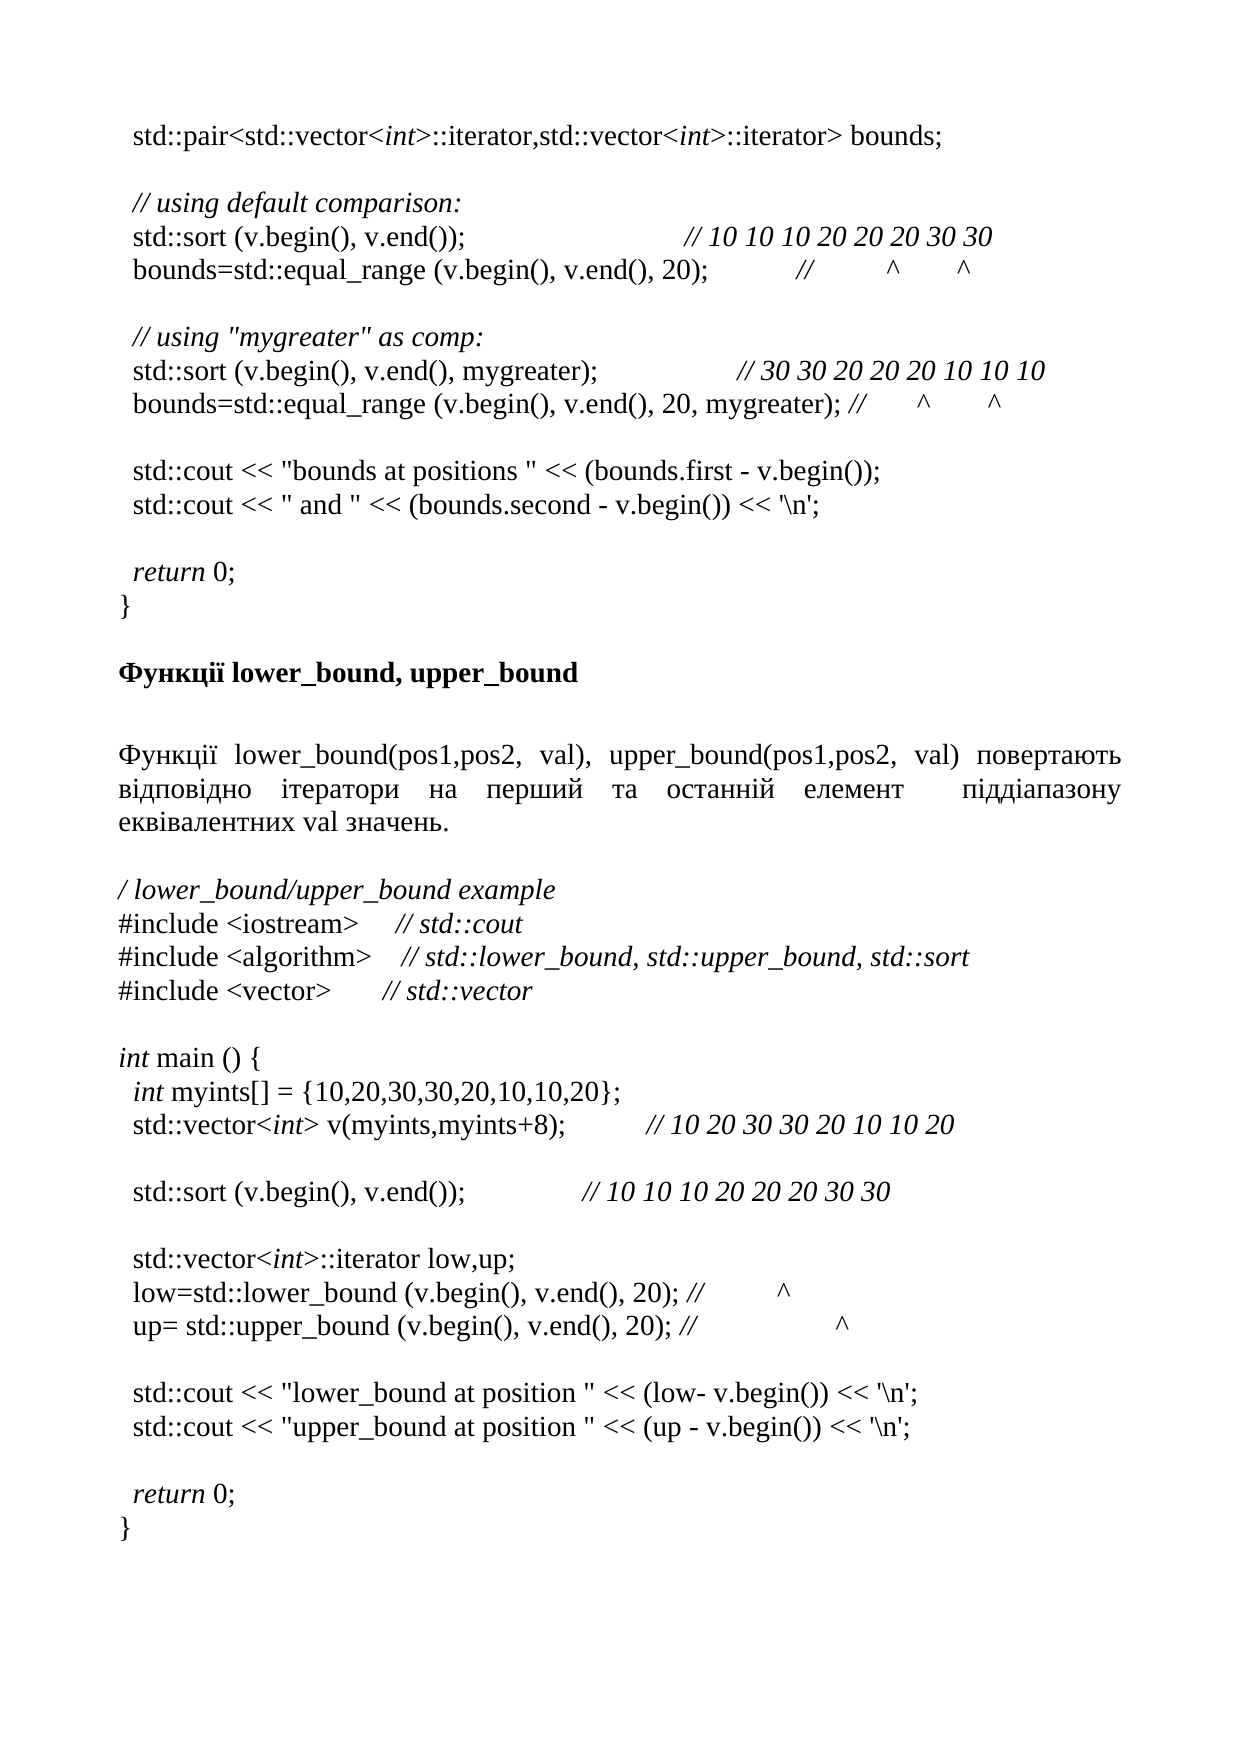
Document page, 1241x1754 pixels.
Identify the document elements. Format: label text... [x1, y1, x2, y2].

text // using default comparison: [118, 185, 1122, 219]
text std::cout << " and " << (bounds.second - v.begin()) << '\n'; [118, 487, 1122, 521]
text std::sort (v.begin(), v.end(), mygreater); // 30 30 20 20 20 10 10 10 [118, 353, 1122, 386]
text bounds=std::equal_range (v.begin(), v.end(), 20); // ^ ^ [118, 252, 1122, 286]
text std::cout << "bounds at positions " << (bounds.first - v.begin()); [118, 453, 1122, 487]
text // using "mygreater" as comp: [118, 319, 1122, 353]
text #include <iostream> // std::cout [118, 906, 1122, 939]
subtitle Функції lower_bound(pos1,pos2, val), upper_bound(pos1,pos2, val) повертають відповідно ітератори на перший та останній елемент піддіапазону еквівалентних val значень. [118, 737, 1122, 838]
text Функції lower_bound, upper_bound [118, 655, 1122, 688]
text up= std::upper_bound (v.begin(), v.end(), 20); // ^ [118, 1308, 1122, 1342]
text #include <vector> // std::vector [118, 973, 1122, 1007]
text std::sort (v.begin(), v.end()); // 10 10 10 20 20 20 30 30 [118, 1174, 1122, 1208]
text std::vector<int>::iterator low,up; [118, 1241, 1122, 1275]
text std::vector<int> v(myints,myints+8); // 10 20 30 30 20 10 10 20 [118, 1107, 1122, 1141]
text #include <algorithm> // std::lower_bound, std::upper_bound, std::sort [118, 939, 1122, 973]
text std::cout << "lower_bound at position " << (low- v.begin()) << '\n'; [118, 1376, 1122, 1409]
text } [118, 588, 1122, 621]
text std::cout << "upper_bound at position " << (up - v.begin()) << '\n'; [118, 1409, 1122, 1443]
text int main () { [118, 1040, 1122, 1074]
text std::pair<std::vector<int>::iterator,std::vector<int>::iterator> bounds; [118, 118, 1122, 152]
text } [118, 1510, 1122, 1543]
text bounds=std::equal_range (v.begin(), v.end(), 20, mygreater); // ^ ^ [118, 386, 1122, 420]
text int myints[] = {10,20,30,30,20,10,10,20}; [118, 1074, 1122, 1107]
text low=std::lower_bound (v.begin(), v.end(), 20); // ^ [118, 1275, 1122, 1308]
text std::sort (v.begin(), v.end()); // 10 10 10 20 20 20 30 30 [118, 219, 1122, 252]
text return 0; [118, 554, 1122, 588]
text / lower_bound/upper_bound example [118, 872, 1122, 906]
text return 0; [118, 1476, 1122, 1510]
